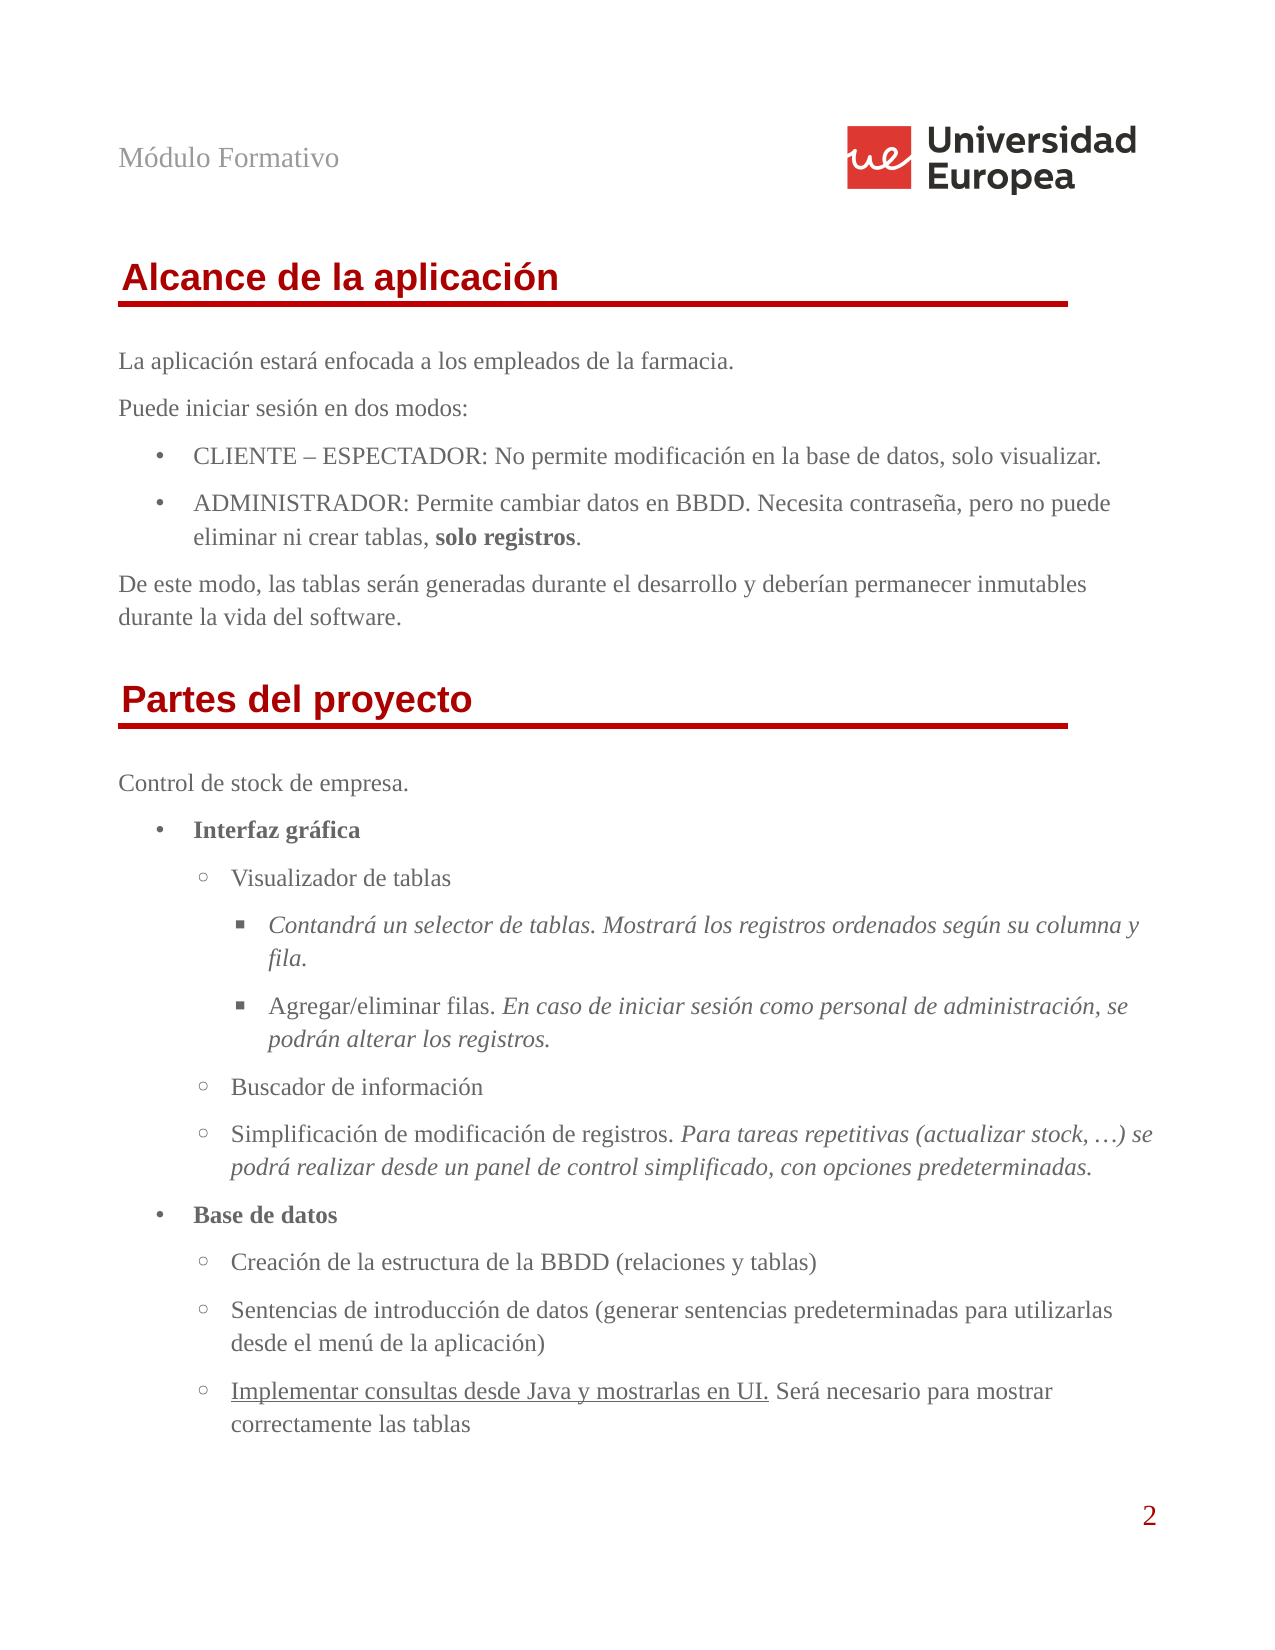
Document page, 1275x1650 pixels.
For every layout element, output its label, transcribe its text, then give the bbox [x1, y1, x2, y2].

list Visualizador de tablas [193, 863, 1157, 892]
subtitle Alcance de la aplicación [118, 252, 1068, 301]
list Contandrá un selector de tablas. Mostrará los registros ordenados según su columna y fila. [231, 910, 1157, 972]
list Creación de la estructura de la BBDD (relaciones y tablas) [193, 1247, 1157, 1276]
list ADMINISTRADOR: Permite cambiar datos en BBDD. Necesita contraseña, pero no puede eliminar ni crear tablas, solo registros. [156, 488, 1157, 550]
list CLIENTE – ESPECTADOR: No permite modificación en la base de datos, solo visualizar. [156, 441, 1157, 470]
list Implementar consultas desde Java y mostrarlas en UI. Será necesario para mostrar correctamente las tablas [193, 1376, 1157, 1437]
subtitle Partes del proyecto [118, 673, 1068, 723]
list Simplificación de modificación de registros. Para tareas repetitivas (actualizar stock, …) se podrá realizar desde un panel de control simplificado, con opciones predeterminadas. [193, 1119, 1157, 1181]
list Sentencias de introducción de datos (generar sentencias predeterminadas para utilizarlas desde el menú de la aplicación) [193, 1295, 1157, 1357]
text Puede iniciar sesión en dos modos: [118, 393, 1157, 422]
text La aplicación estará enfocada a los empleados de la farmacia. [118, 346, 1157, 374]
picture [842, 118, 1138, 199]
list Interfaz gráfica [156, 815, 1157, 844]
list Agregar/eliminar filas. En caso de iniciar sesión como personal de administración, se podrán alterar los registros. [231, 991, 1157, 1053]
text De este modo, las tablas serán generadas durante el desarrollo y deberían permanecer inmutables durante la vida del software. [118, 569, 1157, 631]
list Buscador de información [193, 1072, 1157, 1100]
text Control de stock de empresa. [118, 768, 1157, 796]
list Base de datos [156, 1200, 1157, 1229]
